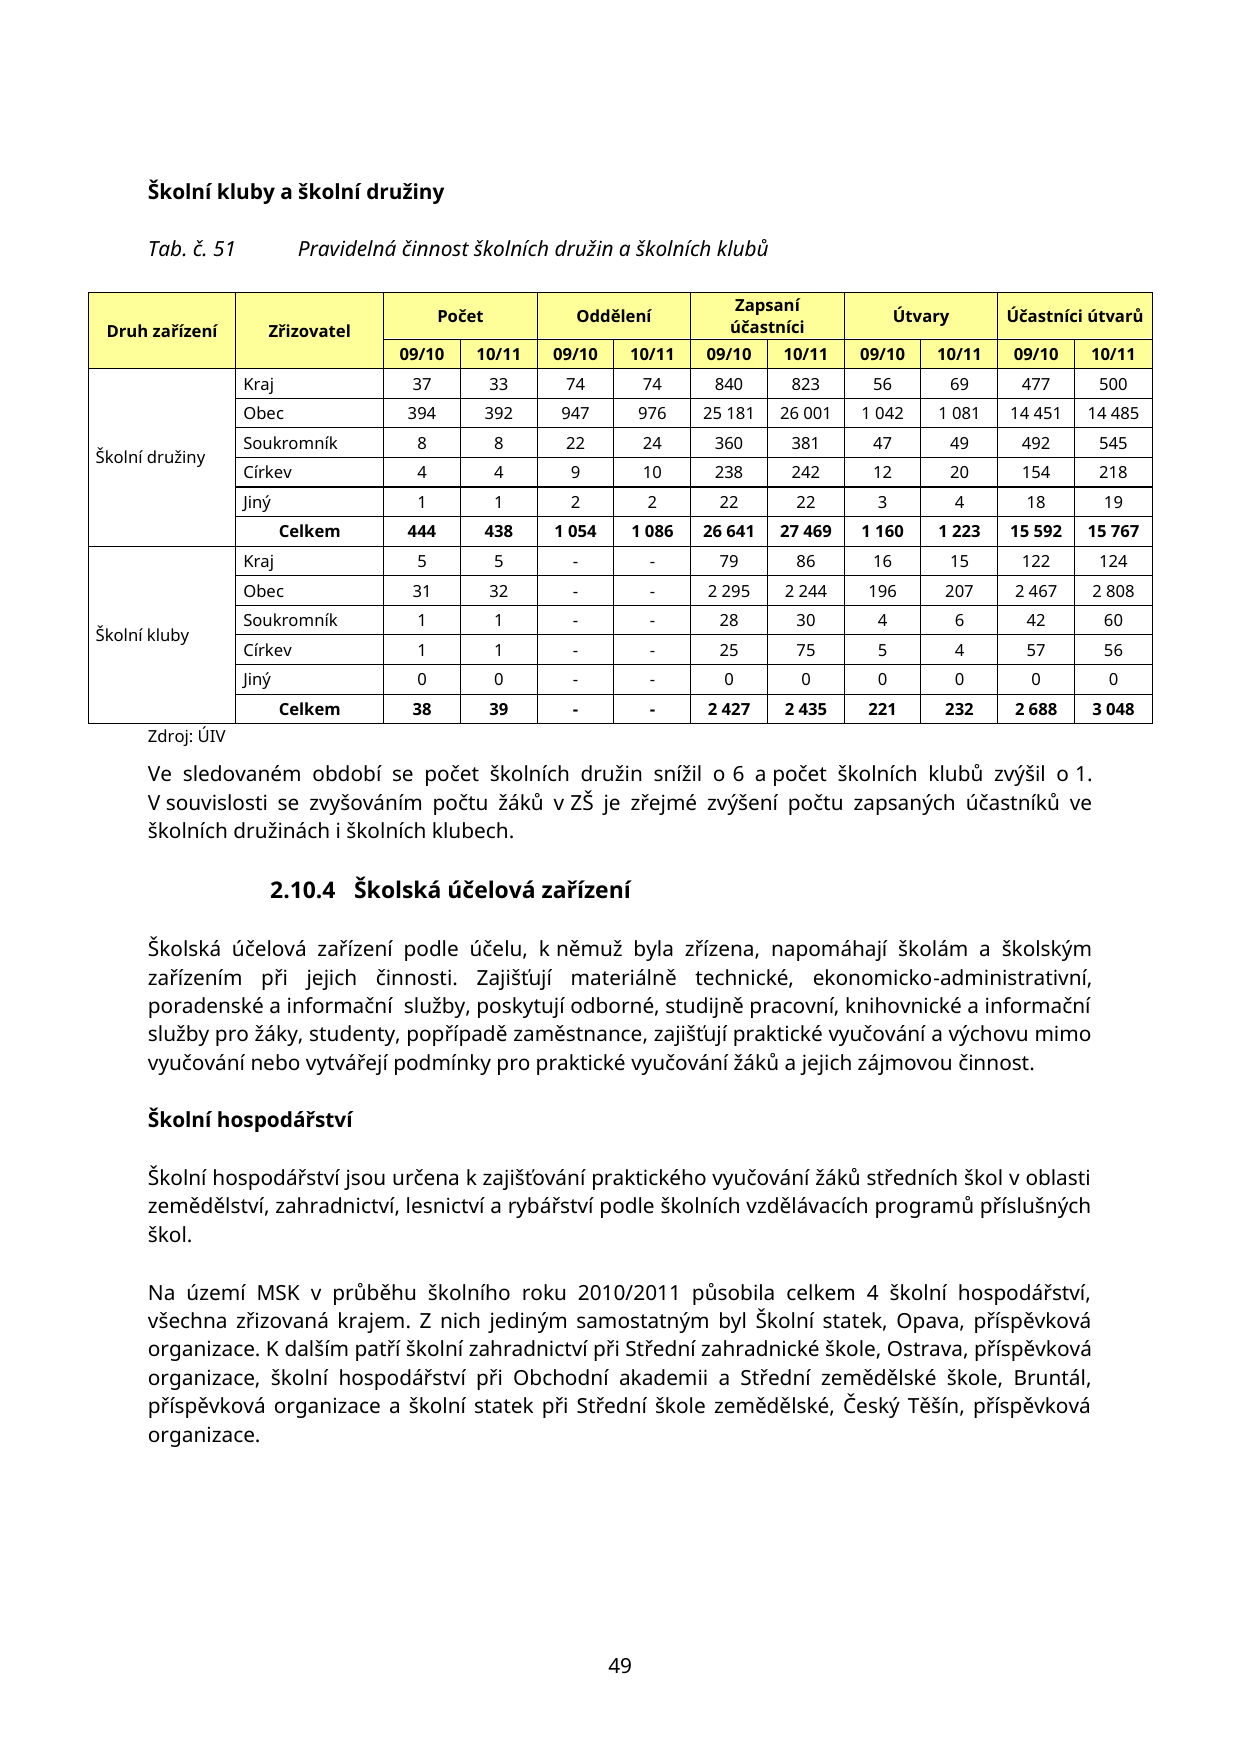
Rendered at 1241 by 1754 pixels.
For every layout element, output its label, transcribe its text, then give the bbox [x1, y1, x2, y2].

table_cell 8 [384, 428, 460, 457]
table_cell 207 [921, 576, 997, 605]
table_cell Jiný [236, 665, 383, 693]
table_cell Obec [236, 576, 383, 605]
table_cell 1 [384, 635, 460, 664]
table_cell - [614, 665, 690, 693]
text Školní hospodářství jsou určena k zajišťování praktického vyučování žáků středních škol v oblasti zemědělství, zahradnictví, lesnictví a rybářství podle školních vzdělávacích programů příslušných škol. [148, 1163, 1092, 1248]
table_cell 26 001 [768, 399, 844, 427]
table_header Útvary [845, 293, 997, 338]
table_cell 56 [845, 369, 920, 398]
table_cell Jiný [236, 488, 383, 516]
table_cell 976 [614, 399, 690, 427]
table_cell 238 [691, 458, 767, 486]
table_cell - [538, 576, 613, 605]
table_cell 0 [461, 665, 537, 693]
table_cell 1 042 [845, 399, 920, 427]
table_cell 0 [1075, 665, 1152, 693]
table_cell 10/11 [614, 340, 690, 368]
table_cell 2 [538, 488, 613, 516]
table_cell 5 [845, 635, 920, 664]
table_cell 1 [461, 606, 537, 634]
table_cell 10/11 [461, 340, 537, 368]
table_cell 39 [461, 695, 537, 723]
table_cell 10/11 [768, 340, 844, 368]
table_cell - [614, 576, 690, 605]
text Školská účelová zařízení podle účelu, k němuž byla zřízena, napomáhají školám a školským zařízením při jejich činnosti. Zajišťují materiálně technické, ekonomicko‑administrativní, poradenské a informační služby, poskytují odborné, studijně pracovní, knihovnické a informační služby pro žáky, studenty, popřípadě zaměstnance, zajišťují praktické vyučování a výchovu mimo vyučování nebo vytvářejí podmínky pro praktické vyučování žáků a jejich zájmovou činnost. [148, 934, 1092, 1076]
table_cell 444 [384, 517, 460, 546]
text Zdroj: ÚIV [148, 724, 1092, 747]
table_cell 15 767 [1075, 517, 1152, 546]
table_cell 09/10 [998, 340, 1074, 368]
table_cell 4 [845, 606, 920, 634]
table_cell - [614, 547, 690, 575]
table_cell 19 [1075, 488, 1152, 516]
table_cell 28 [691, 606, 767, 634]
table_cell 32 [461, 576, 537, 605]
table_header Zapsaní účastníci [691, 293, 844, 338]
table_cell 1 [384, 606, 460, 634]
table_cell 242 [768, 458, 844, 486]
table_cell 38 [384, 695, 460, 723]
table_cell 09/10 [538, 340, 613, 368]
table_header Účastníci útvarů [998, 293, 1152, 338]
table_cell 2 [614, 488, 690, 516]
table_cell - [614, 695, 690, 723]
table_cell 947 [538, 399, 613, 427]
table_cell 3 048 [1075, 695, 1152, 723]
table_header Oddělení [538, 293, 690, 338]
table_cell 0 [384, 665, 460, 693]
table_cell 823 [768, 369, 844, 398]
table_cell 25 181 [691, 399, 767, 427]
table_cell 1 054 [538, 517, 613, 546]
table_cell 5 [384, 547, 460, 575]
table_cell 2 295 [691, 576, 767, 605]
table_cell Celkem [236, 695, 383, 723]
table_cell 16 [845, 547, 920, 575]
table_cell 4 [921, 488, 997, 516]
table_cell 86 [768, 547, 844, 575]
table_cell 5 [461, 547, 537, 575]
table_cell - [538, 665, 613, 693]
table_cell 1 [384, 488, 460, 516]
list Pravidelná činnost školních družin a školních klubů [148, 234, 1092, 263]
text Ve sledovaném období se počet školních družin snížil o 6 a počet školních klubů zvýšil o 1. V souvislosti se zvyšováním počtu žáků v ZŠ je zřejmé zvýšení počtu zapsaných účastníků ve školních družinách i školních klubech. [148, 759, 1092, 845]
table_cell 8 [461, 428, 537, 457]
table_cell 492 [998, 428, 1074, 457]
table_cell 2 808 [1075, 576, 1152, 605]
table_cell 124 [1075, 547, 1152, 575]
table_cell 122 [998, 547, 1074, 575]
table_cell 840 [691, 369, 767, 398]
table_cell 1 [461, 635, 537, 664]
table_cell 4 [921, 635, 997, 664]
table_cell 09/10 [384, 340, 460, 368]
table_cell 47 [845, 428, 920, 457]
table_cell 3 [845, 488, 920, 516]
table_cell 0 [691, 665, 767, 693]
table_cell 14 451 [998, 399, 1074, 427]
table_cell 232 [921, 695, 997, 723]
table_cell Celkem [236, 517, 383, 546]
table_cell 9 [538, 458, 613, 486]
table_cell - [538, 695, 613, 723]
table_cell Soukromník [236, 428, 383, 457]
table_cell 1 160 [845, 517, 920, 546]
table_cell 60 [1075, 606, 1152, 634]
table_cell Církev [236, 458, 383, 486]
table_cell 15 592 [998, 517, 1074, 546]
table_cell 438 [461, 517, 537, 546]
text Na území MSK v průběhu školního roku 2010/2011 působila celkem 4 školní hospodářství, všechna zřizovaná krajem. Z nich jediným samostatným byl Školní statek, Opava, příspěvková organizace. K dalším patří školní zahradnictví při Střední zahradnické škole, Ostrava, příspěvková organizace, školní hospodářství při Obchodní akademii a Střední zemědělské škole, Bruntál, příspěvková organizace a školní statek při Střední škole zemědělské, Český Těšín, příspěvková organizace. [148, 1278, 1092, 1448]
table_cell 14 485 [1075, 399, 1152, 427]
table_cell 15 [921, 547, 997, 575]
table_cell 0 [998, 665, 1074, 693]
table_cell 1 223 [921, 517, 997, 546]
table_cell 22 [768, 488, 844, 516]
table_cell - [538, 547, 613, 575]
table_cell 12 [845, 458, 920, 486]
table_cell 49 [921, 428, 997, 457]
table_cell - [538, 635, 613, 664]
table_cell 2 688 [998, 695, 1074, 723]
table_header Počet [384, 293, 537, 338]
table_cell 20 [921, 458, 997, 486]
table_cell 0 [921, 665, 997, 693]
table_cell 1 081 [921, 399, 997, 427]
table_cell 27 469 [768, 517, 844, 546]
table_cell 221 [845, 695, 920, 723]
table_cell 74 [538, 369, 613, 398]
table_cell 10/11 [1075, 340, 1152, 368]
table_cell 79 [691, 547, 767, 575]
table_cell 09/10 [845, 340, 920, 368]
table_cell Školní družiny [89, 369, 235, 546]
table_cell 26 641 [691, 517, 767, 546]
table_cell 42 [998, 606, 1074, 634]
table_cell Školní kluby [89, 547, 235, 723]
table_cell 25 [691, 635, 767, 664]
table_cell 545 [1075, 428, 1152, 457]
table_cell 218 [1075, 458, 1152, 486]
table_header Druh zařízení [89, 293, 235, 368]
table_cell 37 [384, 369, 460, 398]
table_cell 09/10 [691, 340, 767, 368]
table_cell 10/11 [921, 340, 997, 368]
table_cell 33 [461, 369, 537, 398]
table_cell 500 [1075, 369, 1152, 398]
table_cell 360 [691, 428, 767, 457]
table_cell Kraj [236, 547, 383, 575]
table_cell 381 [768, 428, 844, 457]
table_cell Církev [236, 635, 383, 664]
table_cell 1 086 [614, 517, 690, 546]
table_cell 22 [691, 488, 767, 516]
table_cell 4 [384, 458, 460, 486]
table_cell Obec [236, 399, 383, 427]
table_cell 31 [384, 576, 460, 605]
table_cell 2 427 [691, 695, 767, 723]
text Školní hospodářství [148, 1106, 1092, 1134]
table_cell - [614, 635, 690, 664]
table_cell 394 [384, 399, 460, 427]
table_cell 2 435 [768, 695, 844, 723]
table_cell 18 [998, 488, 1074, 516]
table_cell 22 [538, 428, 613, 457]
table_cell - [538, 606, 613, 634]
table_cell 75 [768, 635, 844, 664]
table_cell 196 [845, 576, 920, 605]
table_cell 24 [614, 428, 690, 457]
table_cell 10 [614, 458, 690, 486]
table_cell 4 [461, 458, 537, 486]
table_cell 0 [845, 665, 920, 693]
table_cell 1 [461, 488, 537, 516]
table_cell Kraj [236, 369, 383, 398]
table_cell 392 [461, 399, 537, 427]
table_cell 2 244 [768, 576, 844, 605]
table_cell 57 [998, 635, 1074, 664]
text Školní kluby a školní družiny [148, 177, 1092, 205]
table_cell 2 467 [998, 576, 1074, 605]
table_cell 69 [921, 369, 997, 398]
table_cell 0 [768, 665, 844, 693]
table_cell 6 [921, 606, 997, 634]
table_cell - [614, 606, 690, 634]
table_cell 30 [768, 606, 844, 634]
table_cell 74 [614, 369, 690, 398]
table_cell 154 [998, 458, 1074, 486]
table_cell Soukromník [236, 606, 383, 634]
table_cell 477 [998, 369, 1074, 398]
table_header Zřizovatel [236, 293, 383, 368]
subtitle Školská účelová zařízení [270, 874, 1092, 905]
table_cell 56 [1075, 635, 1152, 664]
